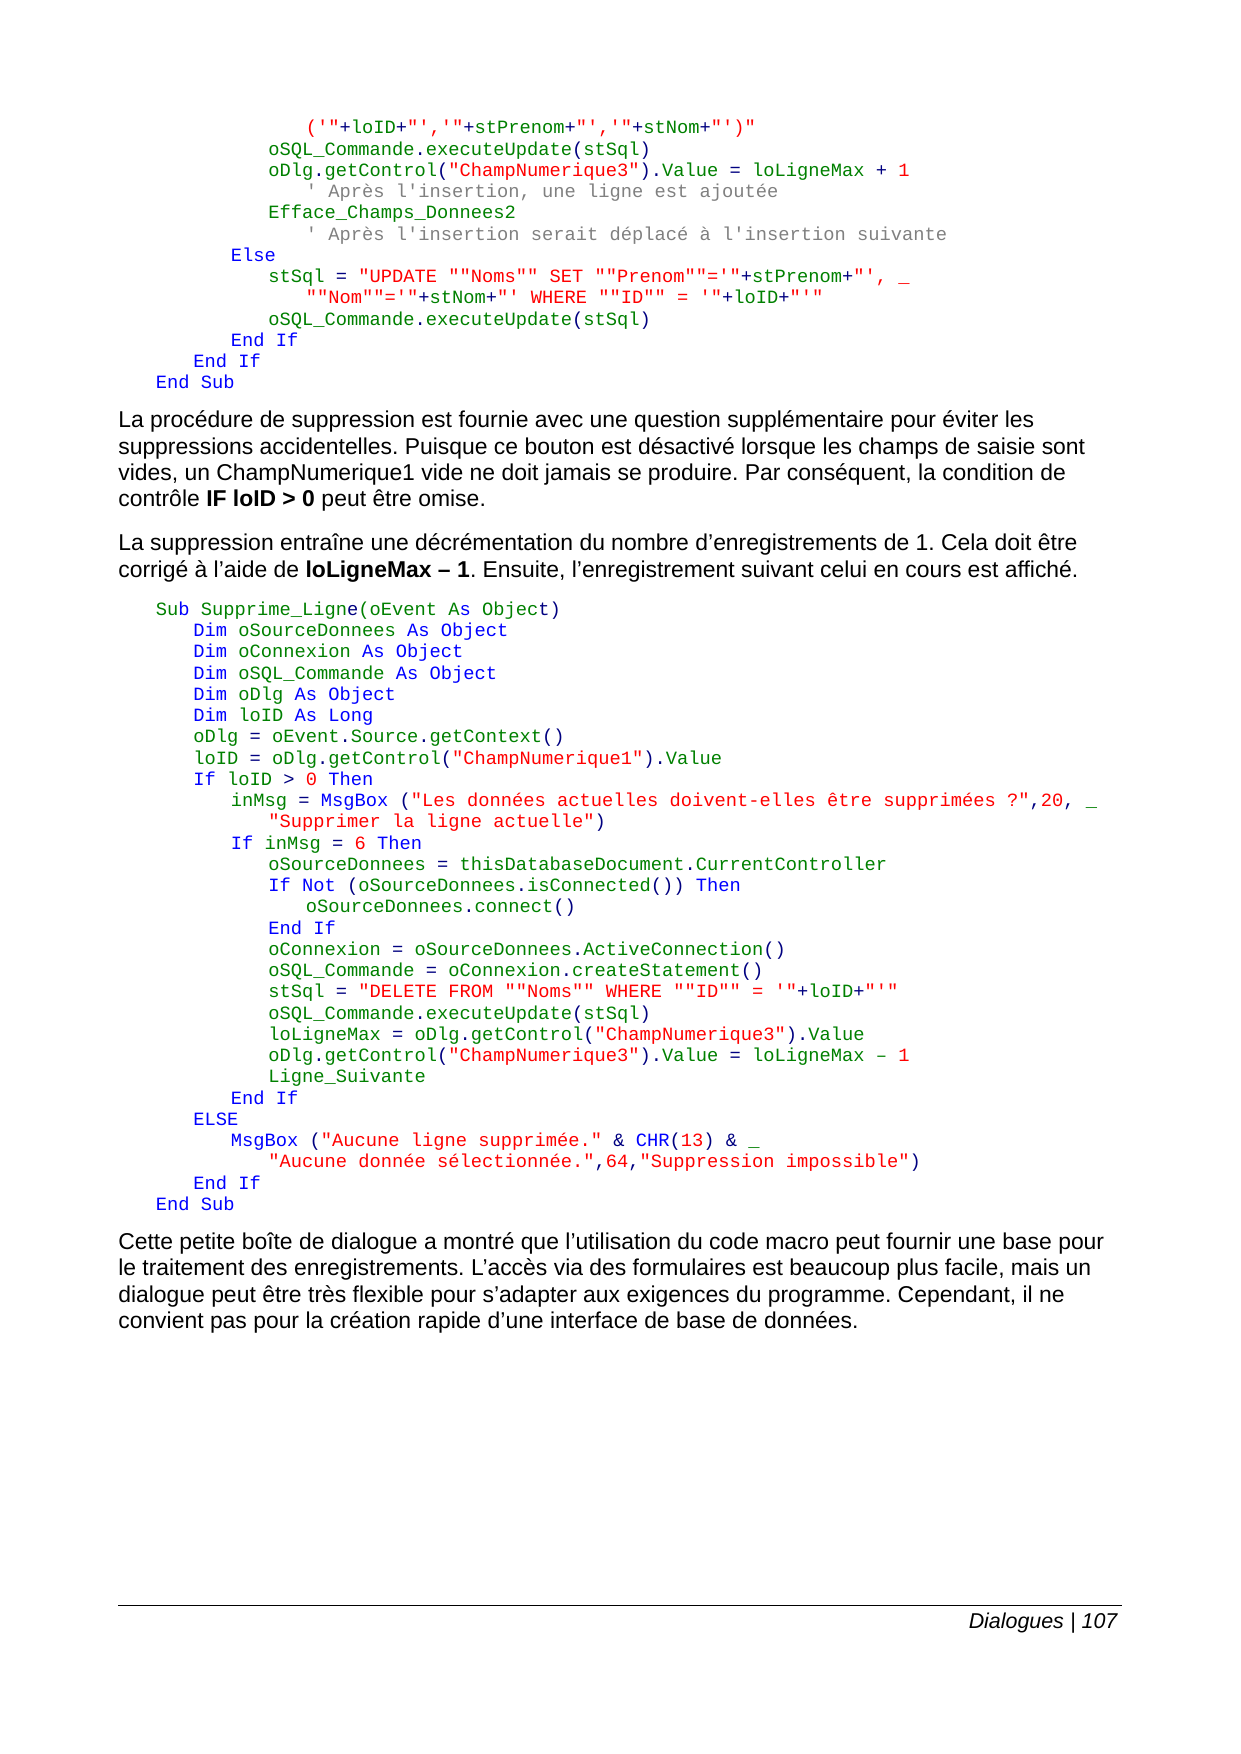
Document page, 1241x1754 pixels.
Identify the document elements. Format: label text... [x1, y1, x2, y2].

text Cette petite boîte de dialogue a montré que l’utilisation du code macro peut fournir une base pour le traitement des enregistrements. L’accès via des formulaires est beaucoup plus facile, mais un dialogue peut être très flexible pour s’adapter aux exigences du programme. Cependant, il ne convient pas pour la création rapide d’une interface de base de données. [118, 1228, 1122, 1333]
text If inMsg = 6 Then [156, 833, 1122, 855]
text End Sub [156, 373, 1122, 394]
text End Sub [156, 1195, 1122, 1216]
text End If [156, 1088, 1122, 1110]
text oSQL_Commande.executeUpdate(stSql) [156, 139, 1122, 161]
text La suppression entraîne une décrémentation du nombre d’enregistrements de 1. Cela doit être corrigé à l’aide de loLigneMax – 1. Ensuite, l’enregistrement suivant celui en cours est affiché. [118, 529, 1122, 582]
text Dim oConnexion As Object [156, 642, 1122, 663]
text If loID > 0 Then [156, 770, 1122, 791]
text End If [156, 352, 1122, 373]
text ('"+loID+"','"+stPrenom+"','"+stNom+"')" [156, 118, 1122, 139]
text If Not (oSourceDonnees.isConnected()) Then [156, 876, 1122, 897]
text Else [156, 246, 1122, 267]
text Dim oSQL_Commande As Object [156, 663, 1122, 685]
text oConnexion = oSourceDonnees.ActiveConnection() [156, 940, 1122, 961]
text oSQL_Commande = oConnexion.createStatement() [156, 961, 1122, 982]
text oSourceDonnees.connect() [156, 897, 1122, 918]
text oDlg.getControl("ChampNumerique3").Value = loLigneMax + 1 ' Après l'insertion, une ligne est ajoutée [156, 161, 1122, 203]
text stSql = "UPDATE ""Noms"" SET ""Prenom""='"+stPrenom+"', _ ""Nom""='"+stNom+"' WHERE ""ID"" = '"+loID+"'" [156, 267, 1122, 309]
text Dim oSourceDonnees As Object [156, 621, 1122, 642]
text oSourceDonnees = thisDatabaseDocument.CurrentController [156, 855, 1122, 876]
text oSQL_Commande.executeUpdate(stSql) [156, 1003, 1122, 1025]
text MsgBox ("Aucune ligne supprimée." & CHR(13) & _ "Aucune donnée sélectionnée.",64,"Suppression impossible") [156, 1131, 1122, 1173]
text End If [156, 918, 1122, 940]
text oDlg.getControl("ChampNumerique3").Value = loLigneMax – 1 [156, 1046, 1122, 1067]
text loID = oDlg.getControl("ChampNumerique1").Value [156, 748, 1122, 770]
text ELSE [156, 1110, 1122, 1131]
text La procédure de suppression est fournie avec une question supplémentaire pour éviter les suppressions accidentelles. Puisque ce bouton est désactivé lorsque les champs de saisie sont vides, un ChampNumerique1 vide ne doit jamais se produire. Par conséquent, la condition de contrôle IF loID > 0 peut être omise. [118, 406, 1122, 512]
text End If [156, 331, 1122, 352]
text loLigneMax = oDlg.getControl("ChampNumerique3").Value [156, 1025, 1122, 1046]
text Dim loID As Long [156, 706, 1122, 727]
text oDlg = oEvent.Source.getContext() [156, 727, 1122, 748]
text End If [156, 1173, 1122, 1195]
text stSql = "DELETE FROM ""Noms"" WHERE ""ID"" = '"+loID+"'" [156, 982, 1122, 1003]
text oSQL_Commande.executeUpdate(stSql) [156, 309, 1122, 331]
text Efface_Champs_Donnees2 ' Après l'insertion serait déplacé à l'insertion suivante [156, 203, 1122, 246]
text Dim oDlg As Object [156, 685, 1122, 706]
text Sub Supprime_Ligne(oEvent As Object) [156, 600, 1122, 621]
text inMsg = MsgBox ("Les données actuelles doivent-elles être supprimées ?",20, _ "Supprimer la ligne actuelle") [156, 791, 1122, 833]
text Ligne_Suivante [156, 1067, 1122, 1088]
